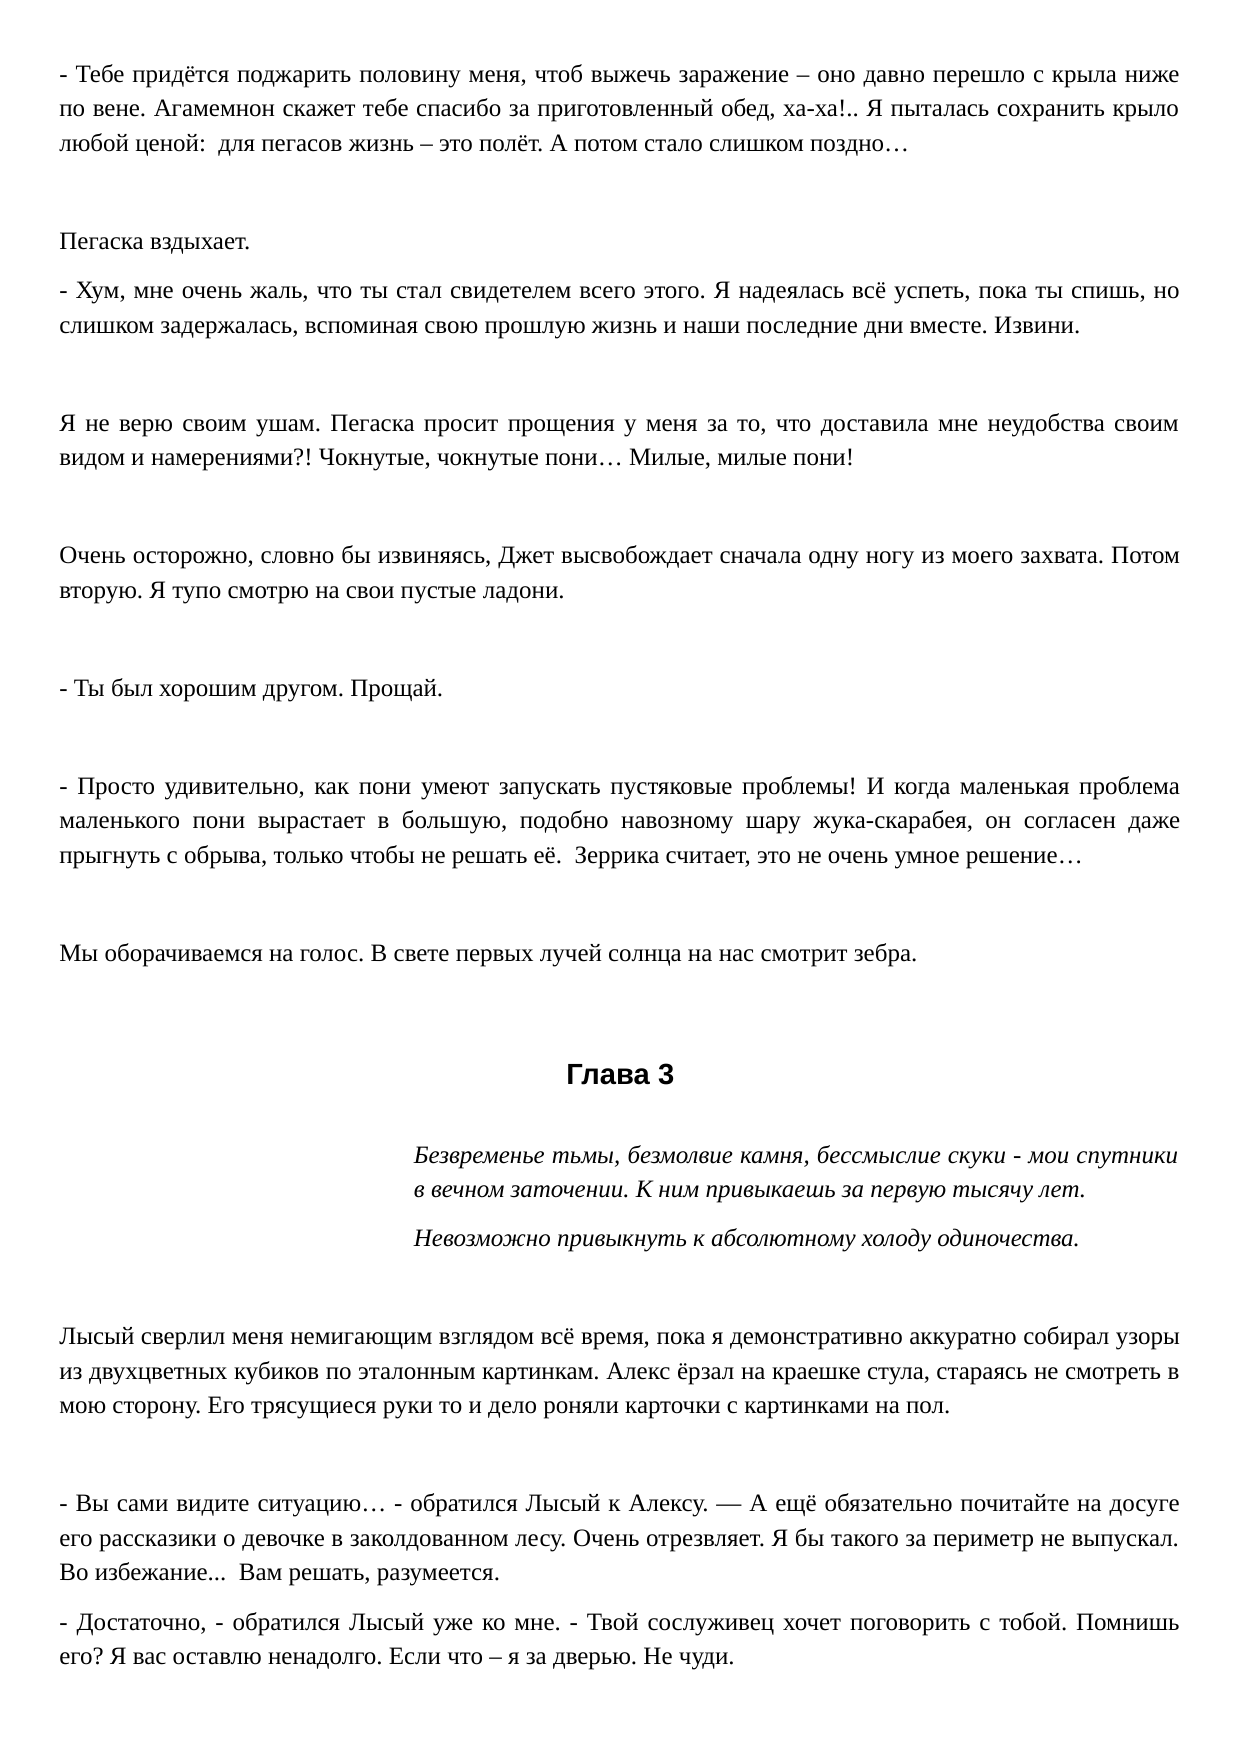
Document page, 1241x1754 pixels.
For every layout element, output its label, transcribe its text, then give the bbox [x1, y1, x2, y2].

text - Вы сами видите ситуацию… - обратился Лысый к Алексу. — А ещё обязательно почитайте на досуге его рассказики о девочке в заколдованном лесу. Очень отрезвляет. Я бы такого за периметр не выпускал. Во избежание... Вам решать, разумеется. [59, 1488, 1181, 1586]
text - Тебе придётся поджарить половину меня, чтоб выжечь заражение – оно давно перешло с крыла ниже по вене. Агамемнон скажет тебе спасибо за приготовленный обед, ха-ха!.. Я пыталась сохранить крыло любой ценой: для пегасов жизнь – это полёт. А потом стало слишком поздно… [59, 59, 1181, 157]
text Очень осторожно, словно бы извиняясь, Джет высвобождает сначала одну ногу из моего захвата. Потом вторую. Я тупо смотрю на свои пустые ладони. [59, 540, 1181, 604]
text - Хум, мне очень жаль, что ты стал свидетелем всего этого. Я надеялась всё успеть, пока ты спишь, но слишком задержалась, вспоминая свою прошлую жизнь и наши последние дни вместе. Извини. [59, 275, 1181, 338]
text Я не верю своим ушам. Пегаска просит прощения у меня за то, что доставила мне неудобства своим видом и намерениями?! Чокнутые, чокнутые пони… Милые, милые пони! [59, 408, 1181, 471]
text - Достаточно, - обратился Лысый уже ко мне. - Твой сослуживец хочет поговорить с тобой. Помнишь его? Я вас оставлю ненадолго. Если что – я за дверью. Не чуди. [59, 1607, 1181, 1670]
text - Просто удивительно, как пони умеют запускать пустяковые проблемы! И когда маленькая проблема маленького пони вырастает в большую, подобно навозному шару жука-скарабея, он согласен даже прыгнуть с обрыва, только чтобы не решать её. Зеррика считает, это не очень умное решение… [59, 771, 1181, 869]
text Невозможно привыкнуть к абсолютному холоду одиночества. [414, 1223, 1181, 1252]
text Мы оборачиваемся на голос. В свете первых лучей солнца на нас смотрит зебра. [59, 938, 1181, 967]
text Безвременье тьмы, безмолвие камня, бессмыслие скуки - мои спутники в вечном заточении. К ним привыкаешь за первую тысячу лет. [414, 1140, 1181, 1203]
subtitle Глава 3 [59, 1057, 1181, 1091]
text Лысый сверлил меня немигающим взглядом всё время, пока я демонстративно аккуратно собирал узоры из двухцветных кубиков по эталонным картинкам. Алекс ёрзал на краешке стула, стараясь не смотреть в мою сторону. Его трясущиеся руки то и дело роняли карточки с картинками на пол. [59, 1321, 1181, 1419]
text - Ты был хорошим другом. Прощай. [59, 673, 1181, 702]
text Пегаска вздыхает. [59, 226, 1181, 255]
